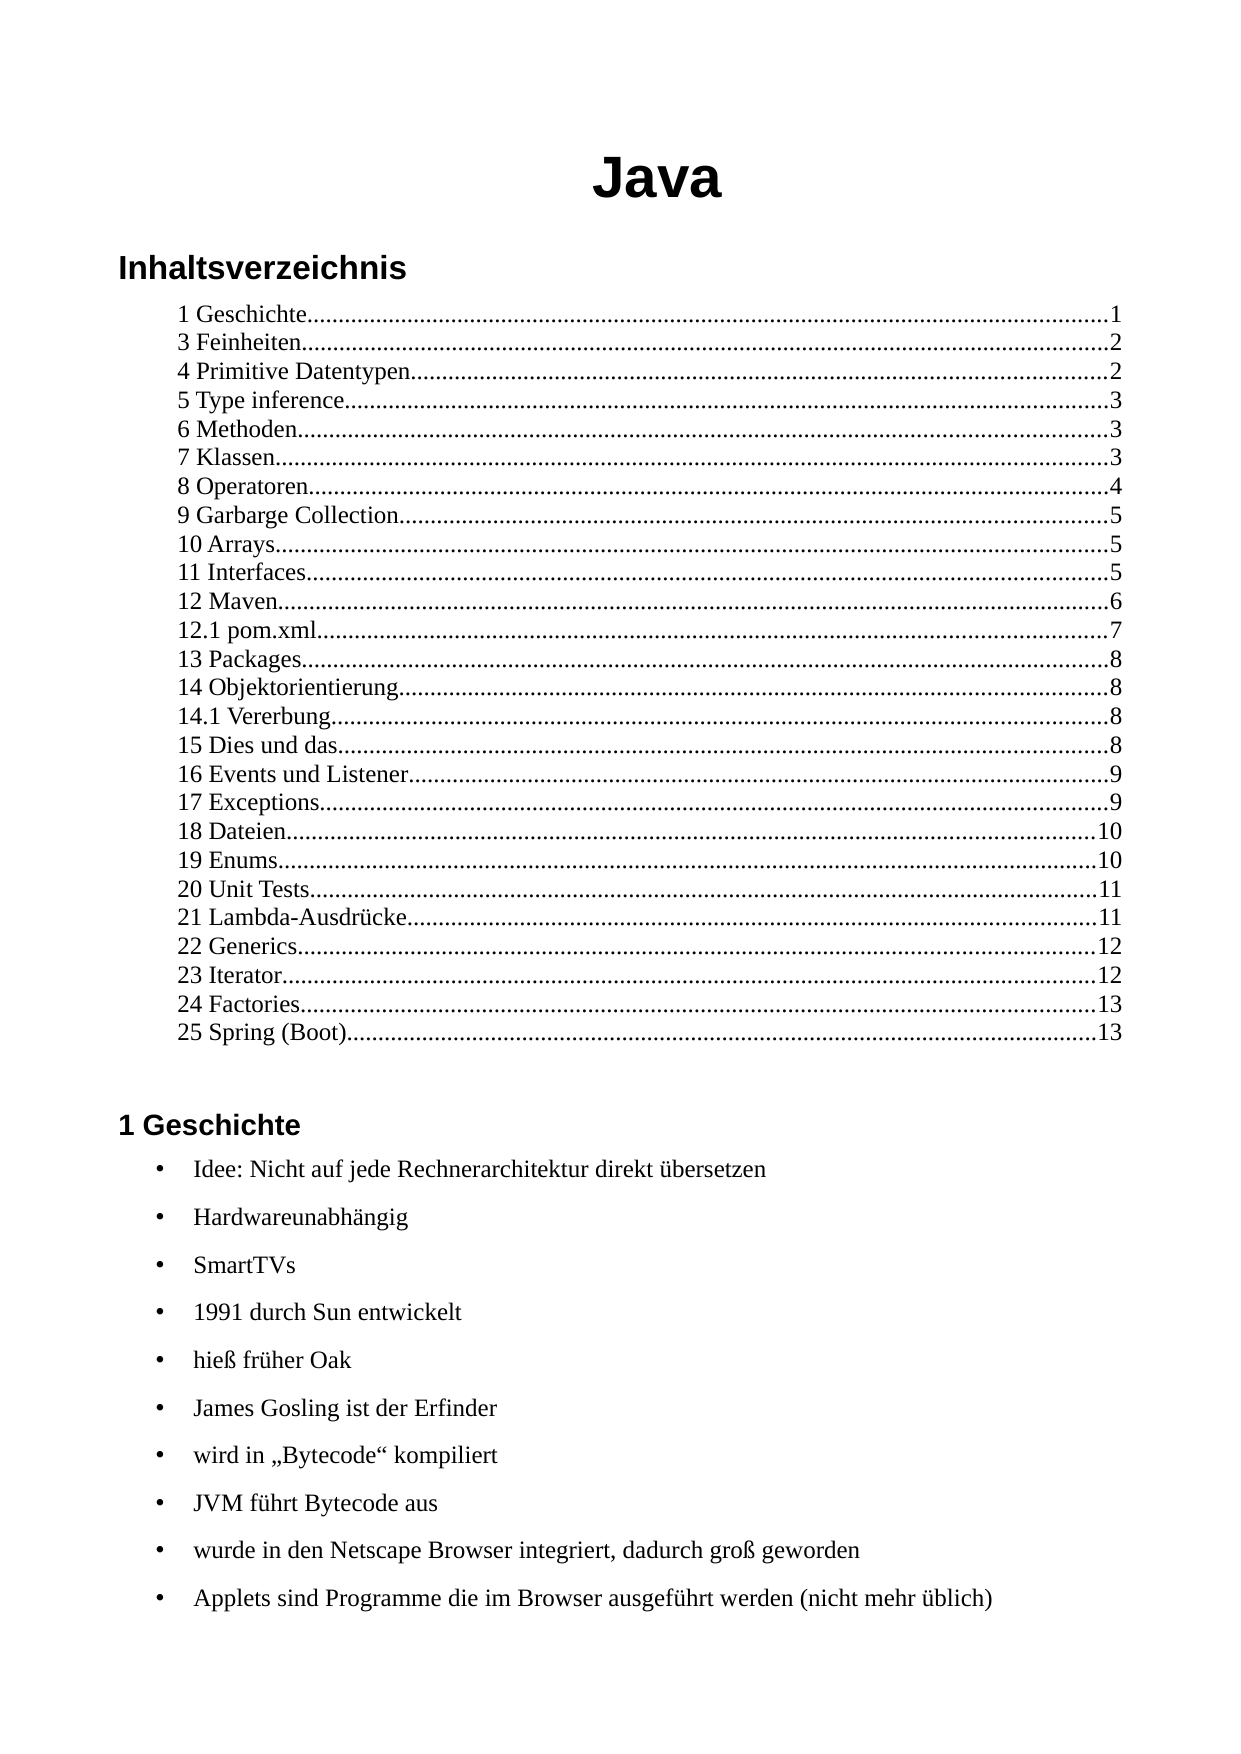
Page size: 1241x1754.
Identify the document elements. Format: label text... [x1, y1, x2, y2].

text 24 Factories 13 [177, 989, 1122, 1017]
subtitle 1 Geschichte [118, 1108, 1122, 1142]
text 15 Dies und das 8 [177, 730, 1122, 759]
list wird in „Bytecode“ kompiliert [156, 1440, 1122, 1469]
list 1991 durch Sun entwickelt [156, 1297, 1122, 1326]
text 16 Events und Listener 9 [177, 759, 1122, 787]
text 4 Primitive Datentypen 2 [177, 356, 1122, 385]
text 5 Type inference 3 [177, 385, 1122, 414]
text 14 Objektorientierung 8 [177, 672, 1122, 701]
text 8 Operatoren 4 [177, 471, 1122, 500]
list wurde in den Netscape Browser integriert, dadurch groß geworden [156, 1535, 1122, 1564]
title Java [118, 143, 1122, 210]
text 12 Maven 6 [177, 586, 1122, 615]
list SmartTVs [156, 1250, 1122, 1278]
text 11 Interfaces 5 [177, 557, 1122, 586]
text 3 Feinheiten 2 [177, 327, 1122, 356]
text 1 Geschichte 1 [177, 299, 1122, 327]
text 21 Lambda-Ausdrücke 11 [177, 902, 1122, 931]
list JVM führt Bytecode aus [156, 1488, 1122, 1517]
text 17 Exceptions 9 [177, 787, 1122, 816]
list James Gosling ist der Erfinder [156, 1393, 1122, 1421]
text 20 Unit Tests 11 [177, 874, 1122, 902]
text 7 Klassen 3 [177, 442, 1122, 471]
text 12.1 pom.xml 7 [177, 615, 1122, 644]
text 6 Methoden 3 [177, 414, 1122, 442]
text 18 Dateien 10 [177, 816, 1122, 845]
text 19 Enums 10 [177, 845, 1122, 874]
text 23 Iterator 12 [177, 960, 1122, 989]
list Idee: Nicht auf jede Rechnerarchitektur direkt übersetzen [156, 1154, 1122, 1183]
text 9 Garbarge Collection 5 [177, 500, 1122, 529]
subtitle Inhaltsverzeichnis [118, 248, 1122, 286]
text 14.1 Vererbung 8 [177, 701, 1122, 730]
text 25 Spring (Boot) 13 [177, 1017, 1122, 1046]
list Applets sind Programme die im Browser ausgeführt werden (nicht mehr üblich) [156, 1583, 1122, 1612]
text 10 Arrays 5 [177, 529, 1122, 557]
list hieß früher Oak [156, 1345, 1122, 1374]
list Hardwareunabhängig [156, 1202, 1122, 1231]
text 22 Generics 12 [177, 931, 1122, 960]
text 13 Packages 8 [177, 644, 1122, 672]
